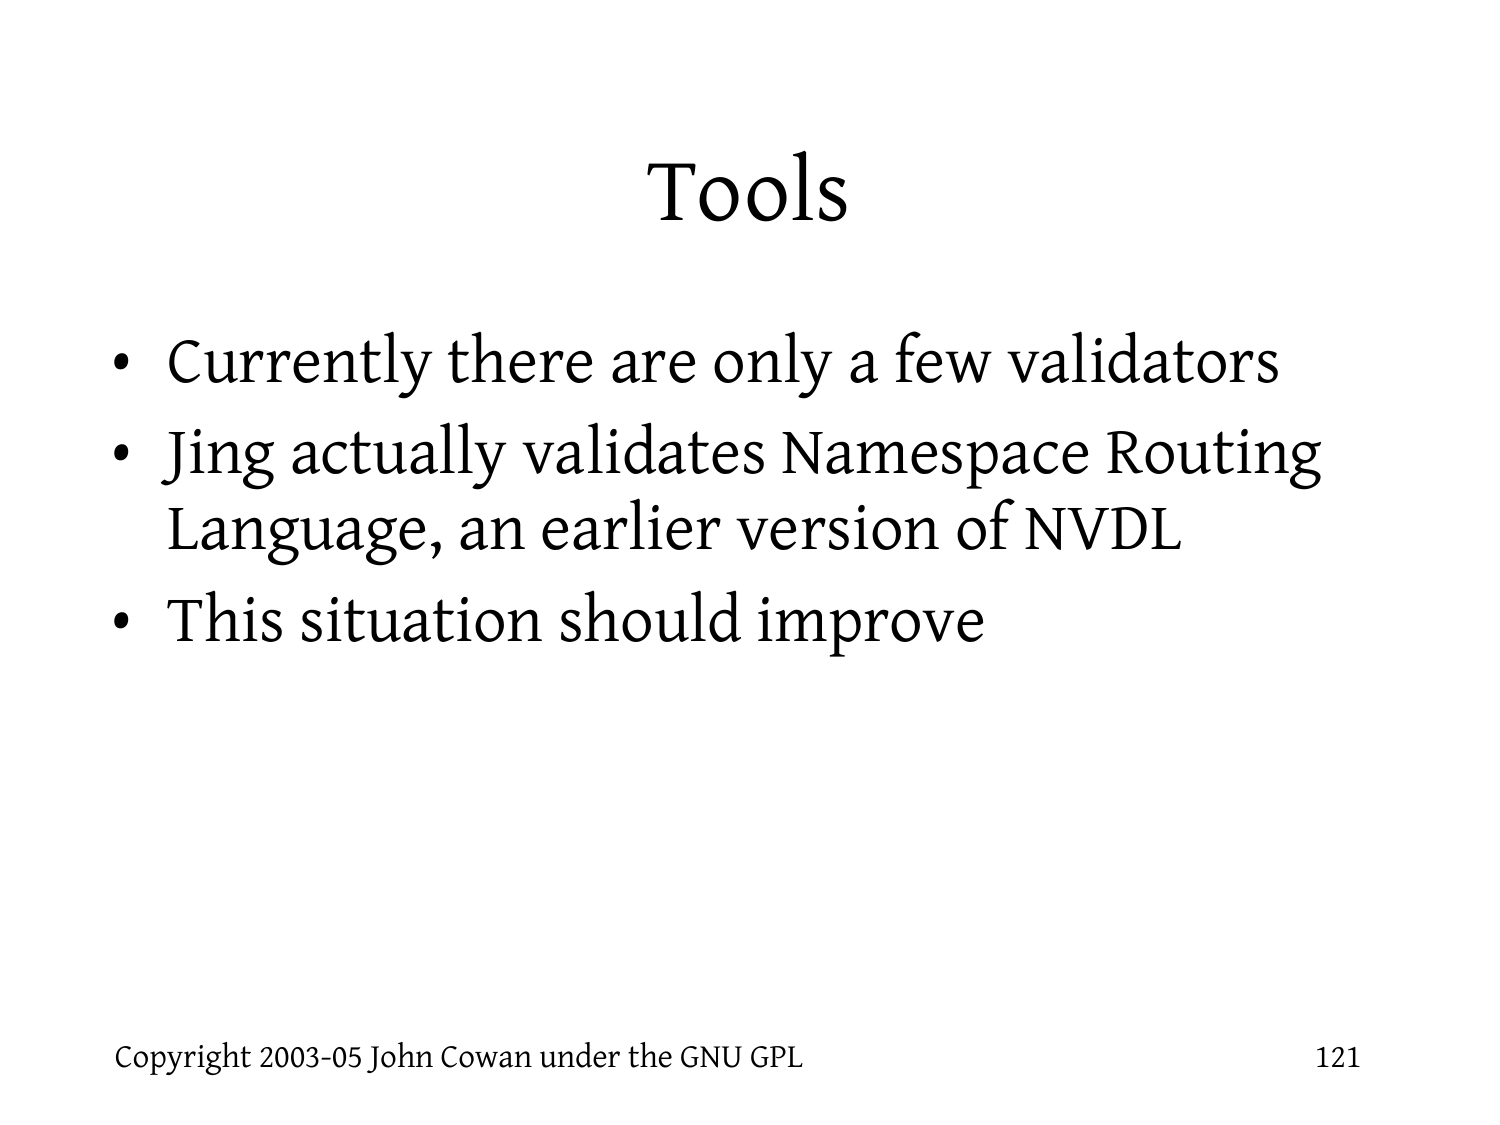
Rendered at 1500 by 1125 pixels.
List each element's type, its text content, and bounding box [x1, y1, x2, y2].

title Tools [112, 62, 1387, 324]
list Currently there are only a few validators Jing actually validates Namespace Routing Language, an earlier version of NVDL This situation should improve [112, 324, 1387, 1000]
